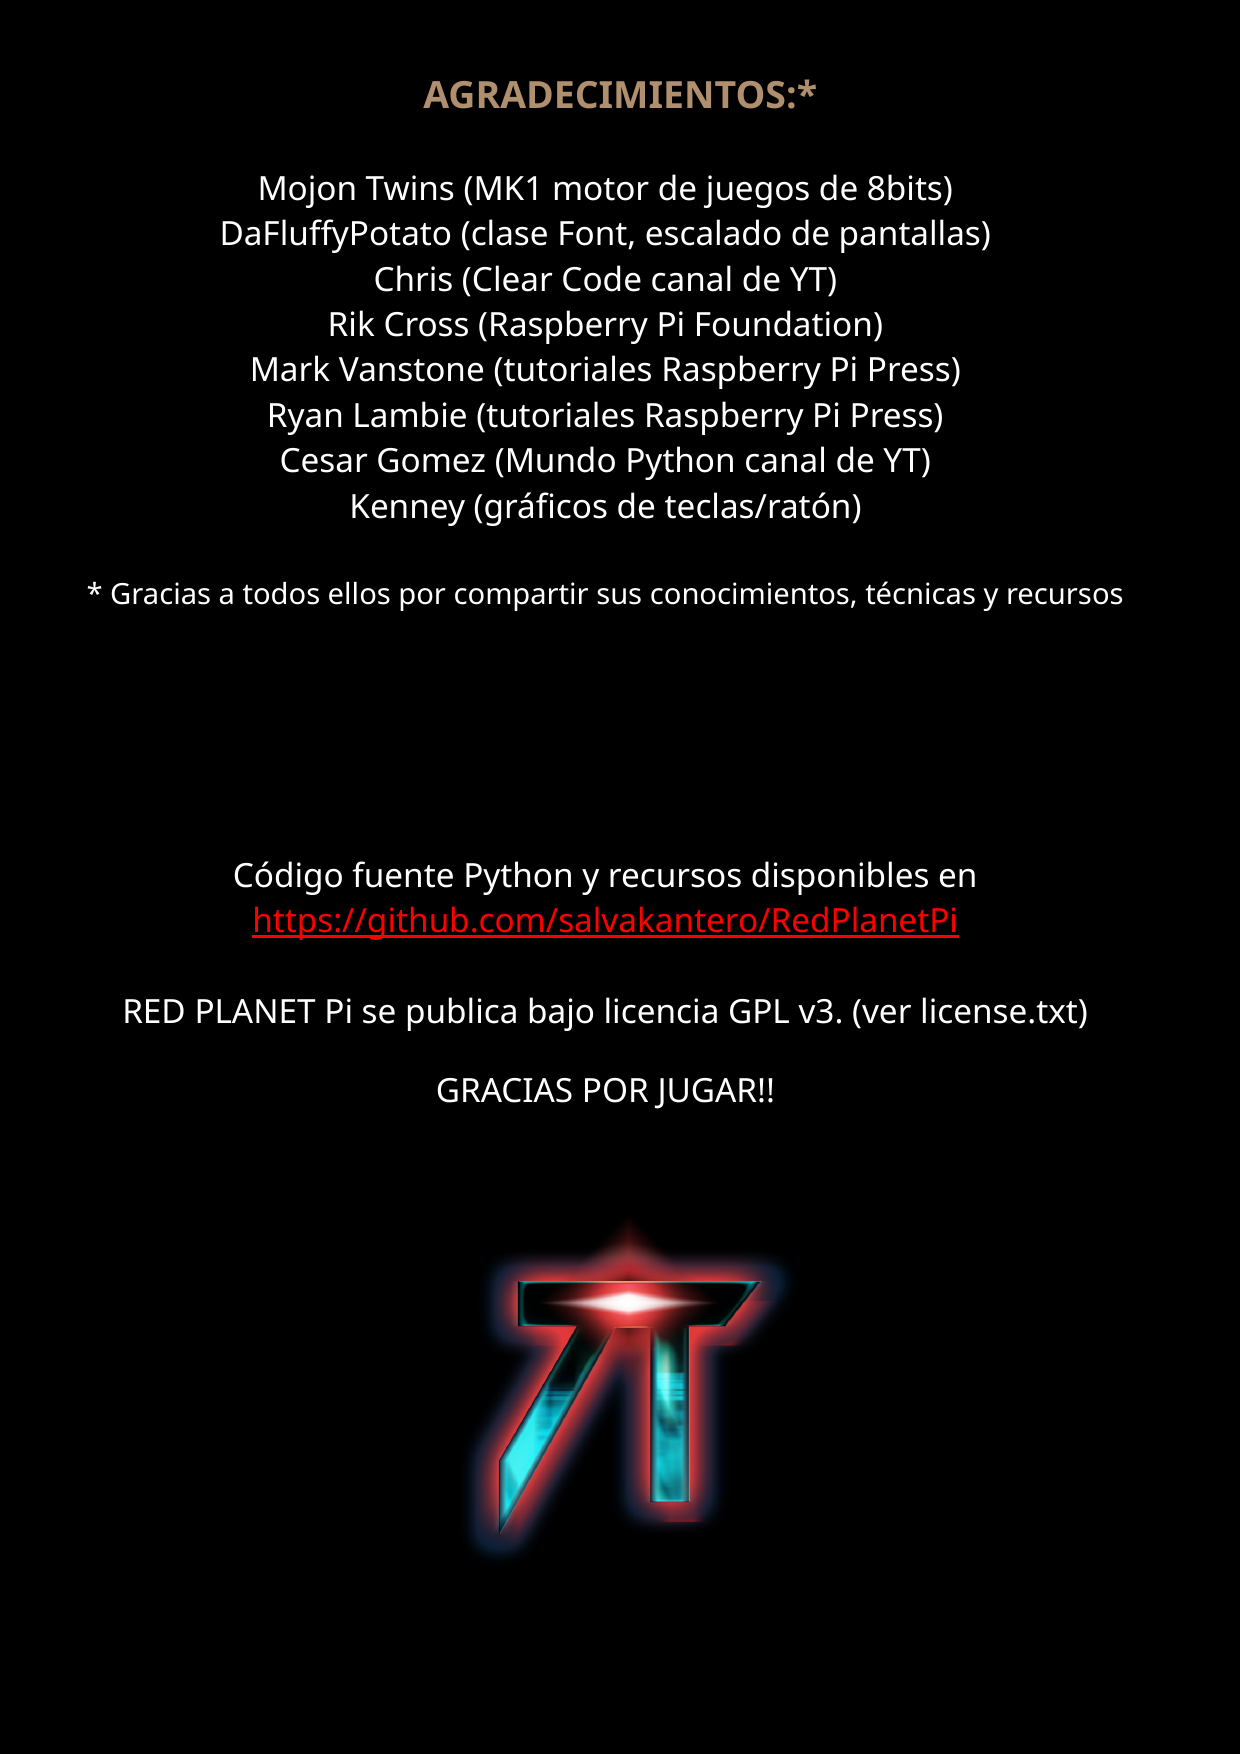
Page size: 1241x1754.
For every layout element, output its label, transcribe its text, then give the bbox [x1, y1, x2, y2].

text Ryan Lambie (tutoriales Raspberry Pi Press) [0, 392, 1211, 437]
text Código fuente Python y recursos disponibles en https://github.com/salvakantero/RedPlanetPi [0, 851, 1211, 942]
text Mojon Twins (MK1 motor de juegos de 8bits) [0, 164, 1211, 210]
text Rik Cross (Raspberry Pi Foundation) [0, 301, 1211, 346]
text RED PLANET Pi se publica bajo licencia GPL v3. (ver license.txt) [0, 988, 1211, 1033]
text GRACIAS POR JUGAR!! [0, 1067, 1211, 1113]
text * Gracias a todos ellos por compartir sus conocimientos, técnicas y recursos [0, 573, 1211, 613]
text Cesar Gomez (Mundo Python canal de YT) [0, 437, 1211, 482]
text Chris (Clear Code canal de YT) [0, 255, 1211, 301]
text DaFluffyPotato (clase Font, escalado de pantallas) [0, 210, 1211, 255]
picture [357, 1142, 859, 1637]
text Kenney (gráficos de teclas/ratón) [0, 482, 1211, 528]
text Mark Vanstone (tutoriales Raspberry Pi Press) [0, 346, 1211, 392]
text AGRADECIMIENTOS:* [29, 68, 1211, 119]
